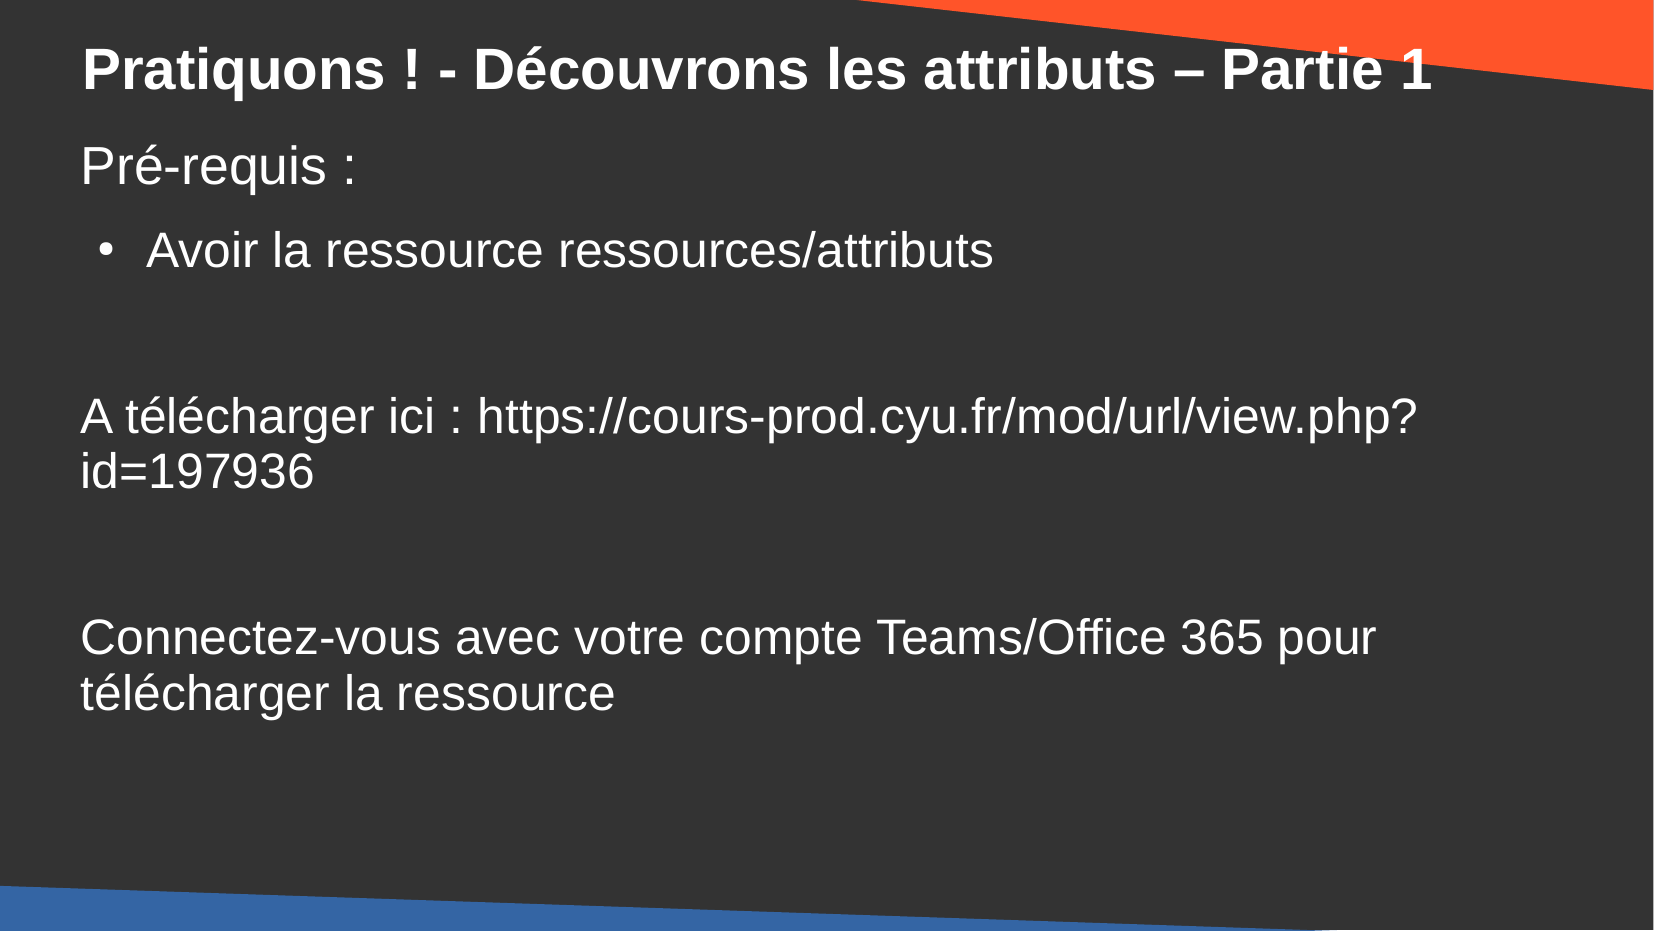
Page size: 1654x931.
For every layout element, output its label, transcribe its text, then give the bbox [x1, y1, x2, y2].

title Pratiquons ! - Découvrons les attributs – Partie 1 [82, 37, 1571, 114]
list Pré-requis : Avoir la ressource ressources/attributs A télécharger ici : https://cours-prod.cyu.fr/mod/url/view.php?id=197936 Connectez-vous avec votre compte Teams/Office 365 pour télécharger la ressource [80, 135, 1620, 721]
text_box [0, 885, 1337, 931]
text_box [856, 0, 1654, 91]
